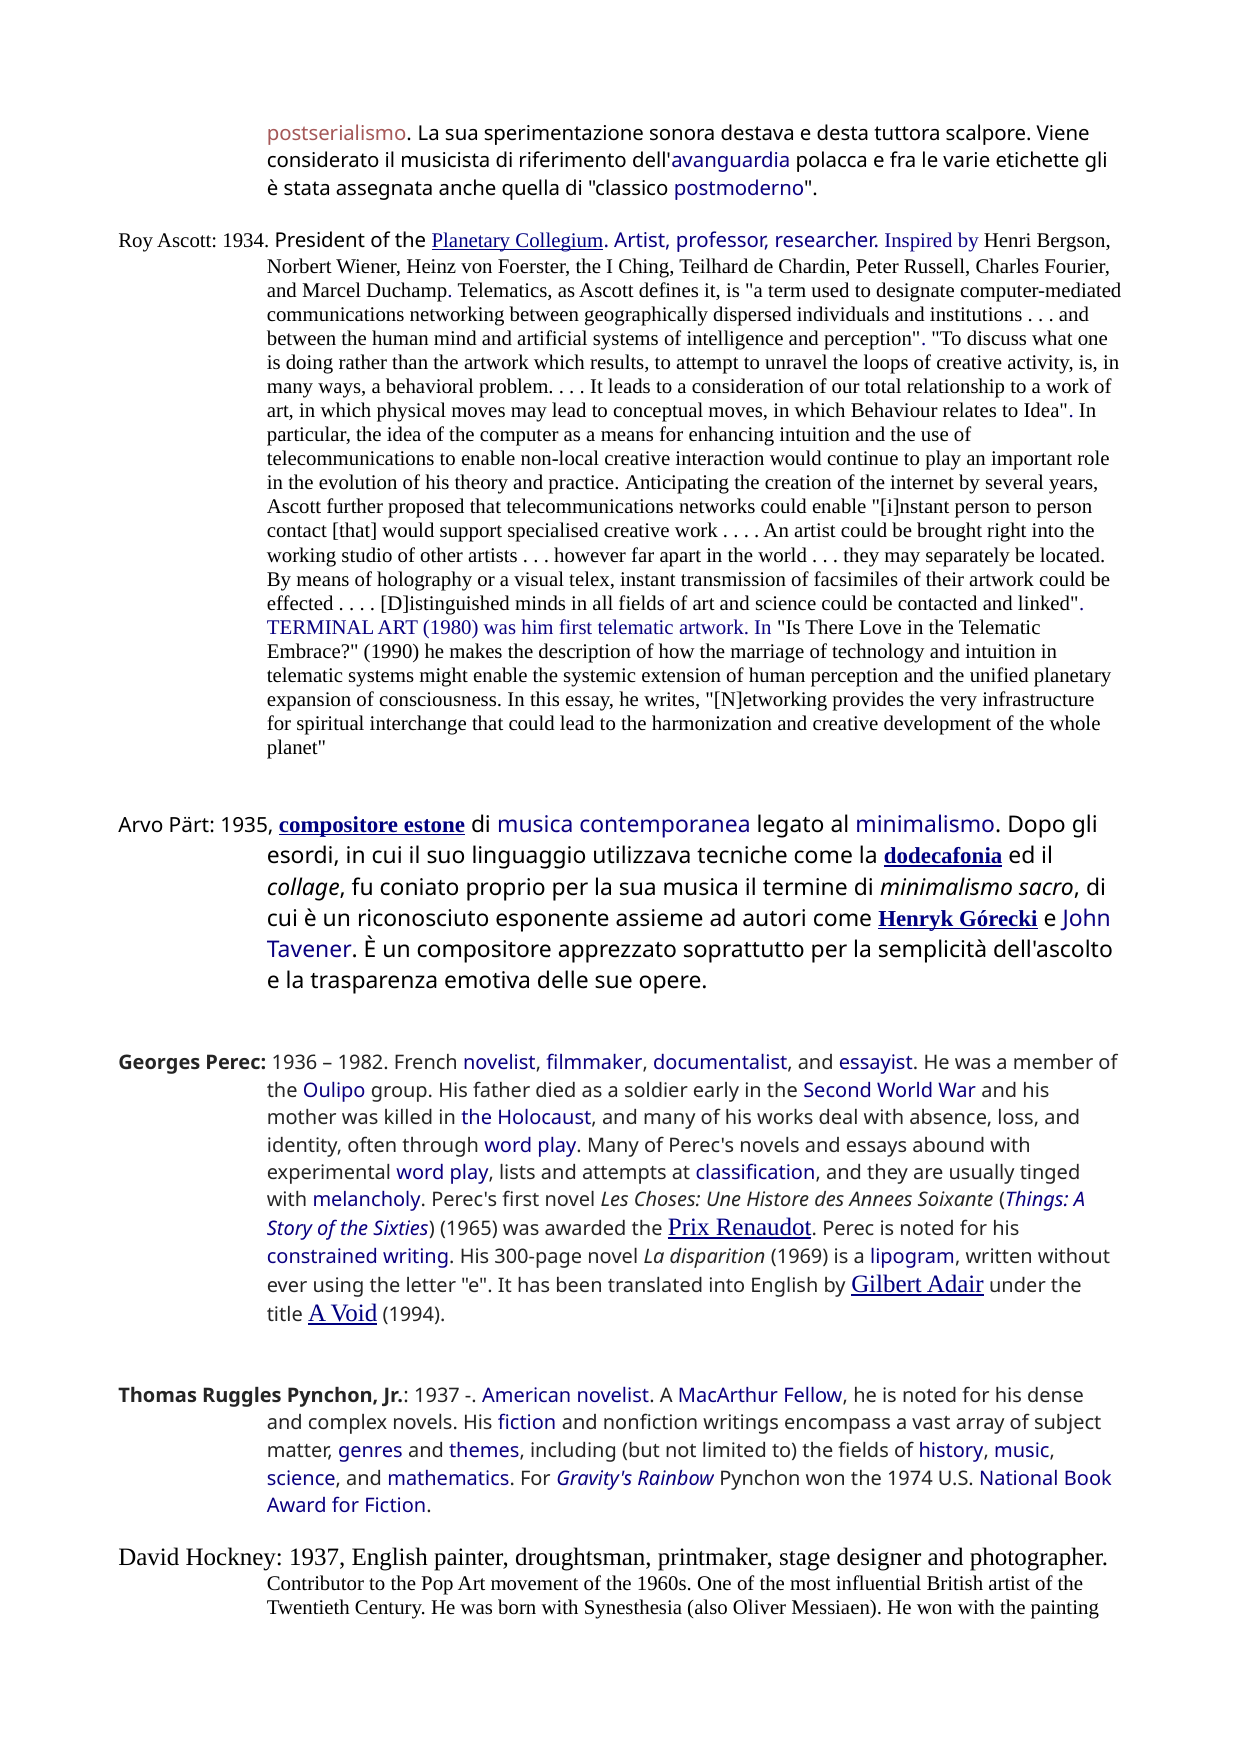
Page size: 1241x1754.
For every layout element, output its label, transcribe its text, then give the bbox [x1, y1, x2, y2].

subtitle Arvo Pärt: 1935, compositore estone di musica contemporanea legato al minimalismo. Dopo gli esordi, in cui il suo linguaggio utilizzava tecniche come la dodecafonia ed il collage, fu coniato proprio per la sua musica il termine di minimalismo sacro, di cui è un riconosciuto esponente assieme ad autori come Henryk Górecki e John Tavener. È un compositore apprezzato soprattutto per la semplicità dell'ascolto e la trasparenza emotiva delle sue opere. [118, 808, 1122, 996]
text David Hockney: 1937, English painter, droughtsman, printmaker, stage designer and photographer. Contributor to the Pop Art movement of the 1960s. One of the most influential British artist of the Twentieth Century. He was born with Synesthesia (also Oliver Messiaen). He won with the painting [118, 1542, 1122, 1619]
text Roy Ascott: 1934. President of the Planetary Collegium. Artist, professor, researcher. Inspired by Henri Bergson, Norbert Wiener, Heinz von Foerster, the I Ching, Teilhard de Chardin, Peter Russell, Charles Fourier, and Marcel Duchamp. Telematics, as Ascott defines it, is "a term used to designate computer-mediated communications networking between geographically dispersed individuals and institutions . . . and between the human mind and artificial systems of intelligence and perception". "To discuss what one is doing rather than the artwork which results, to attempt to unravel the loops of creative activity, is, in many ways, a behavioral problem. . . . It leads to a consideration of our total relationship to a work of art, in which physical moves may lead to conceptual moves, in which Behaviour relates to Idea". In particular, the idea of the computer as a means for enhancing intuition and the use of telecommunications to enable non-local creative interaction would continue to play an important role in the evolution of his theory and practice. Anticipating the creation of the internet by several years, Ascott further proposed that telecommunications networks could enable "[i]nstant person to person contact [that] would support specialised creative work . . . . An artist could be brought right into the working studio of other artists . . . however far apart in the world . . . they may separately be located. By means of holography or a visual telex, instant transmission of facsimiles of their artwork could be effected . . . . [D]istinguished minds in all fields of art and science could be contacted and linked". TERMINAL ART (1980) was him first telematic artwork. In "Is There Love in the Telematic Embrace?" (1990) he makes the description of how the marriage of technology and intuition in telematic systems might enable the systemic extension of human perception and the unified planetary expansion of consciousness. In this essay, he writes, "[N]etworking provides the very infrastructure for spiritual interchange that could lead to the harmonization and creative development of the whole planet" [118, 226, 1122, 759]
text Thomas Ruggles Pynchon, Jr.: 1937 -. American novelist. A MacArthur Fellow, he is noted for his dense and complex novels. His fiction and nonfiction writings encompass a vast array of subject matter, genres and themes, including (but not limited to) the fields of history, music, science, and mathematics. For Gravity's Rainbow Pynchon won the 1974 U.S. National Book Award for Fiction. [118, 1380, 1122, 1518]
text postserialismo. La sua sperimentazione sonora destava e desta tuttora scalpore. Viene considerato il musicista di riferimento dell'avanguardia polacca e fra le varie etichette gli è stata assegnata anche quella di "classico postmoderno". [118, 118, 1122, 202]
text Georges Perec: 1936 – 1982. French novelist, filmmaker, documentalist, and essayist. He was a member of the Oulipo group. His father died as a soldier early in the Second World War and his mother was killed in the Holocaust, and many of his works deal with absence, loss, and identity, often through word play. Many of Perec's novels and essays abound with experimental word play, lists and attempts at classification, and they are usually tinged with melancholy. Perec's first novel Les Choses: Une Histore des Annees Soixante (Things: A Story of the Sixties) (1965) was awarded the Prix Renaudot. Perec is noted for his constrained writing. His 300-page novel La disparition (1969) is a lipogram, written without ever using the letter "e". It has been translated into English by Gilbert Adair under the title A Void (1994). [118, 1048, 1122, 1328]
